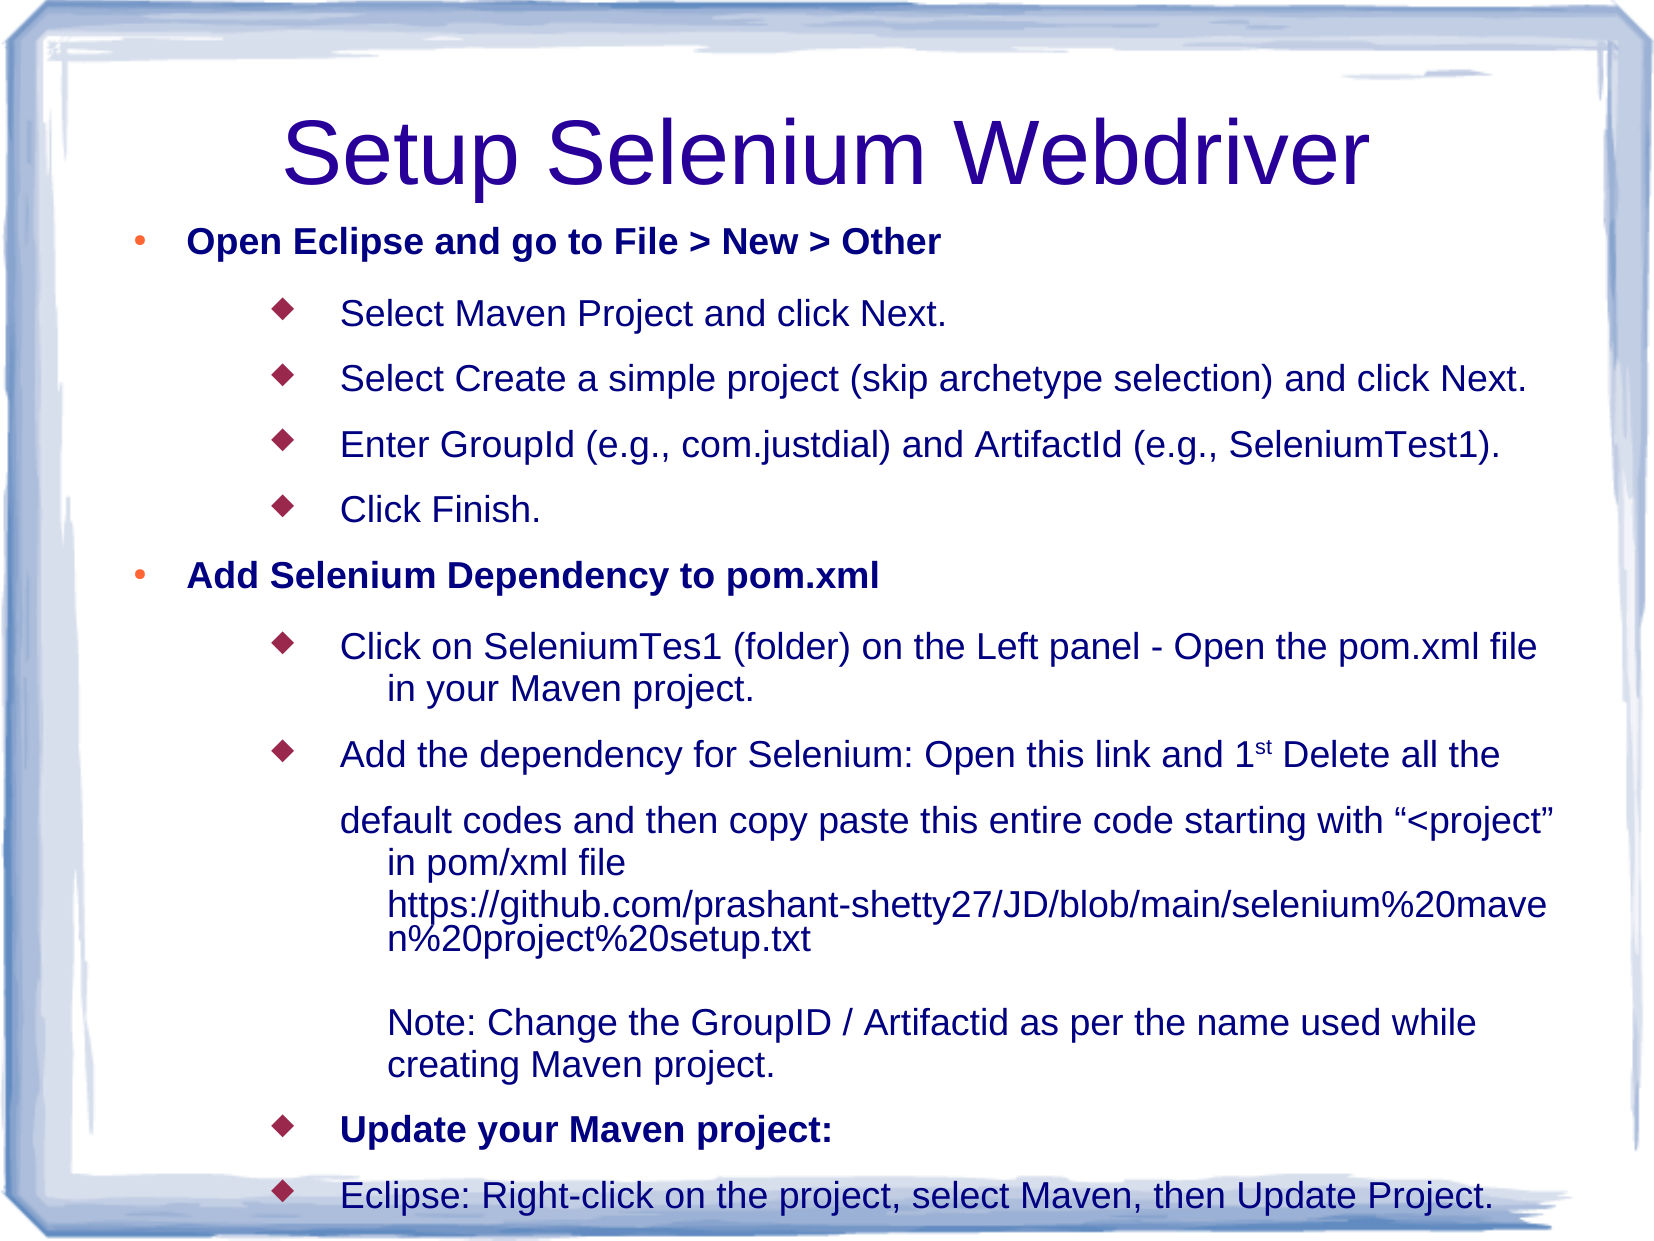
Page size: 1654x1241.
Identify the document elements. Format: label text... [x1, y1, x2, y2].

picture [0, 0, 1654, 1241]
list Open Eclipse and go to File > New > Other Select Maven Project and click Next. Select Create a simple project (skip archetype selection) and click Next. Enter GroupId (e.g., com.justdial) and ArtifactId (e.g., SeleniumTest1). Click Finish. Add Selenium Dependency to pom.xml Click on SeleniumTes1 (folder) on the Left panel - Open the pom.xml file in your Maven project. Add the dependency for Selenium: Open this link and 1st Delete all the default codes and then copy paste this entire code starting with “<project” in pom/xml file https://github.com/prashant-shetty27/JD/blob/main/selenium%20maven%20project%20setup.txt Note: Change the GroupID / Artifactid as per the name used while creating Maven project. Update your Maven project: Eclipse: Right-click on the project, select Maven, then Update Project. [115, 220, 1569, 1231]
title Setup Selenium Webdriver [82, 49, 1571, 257]
